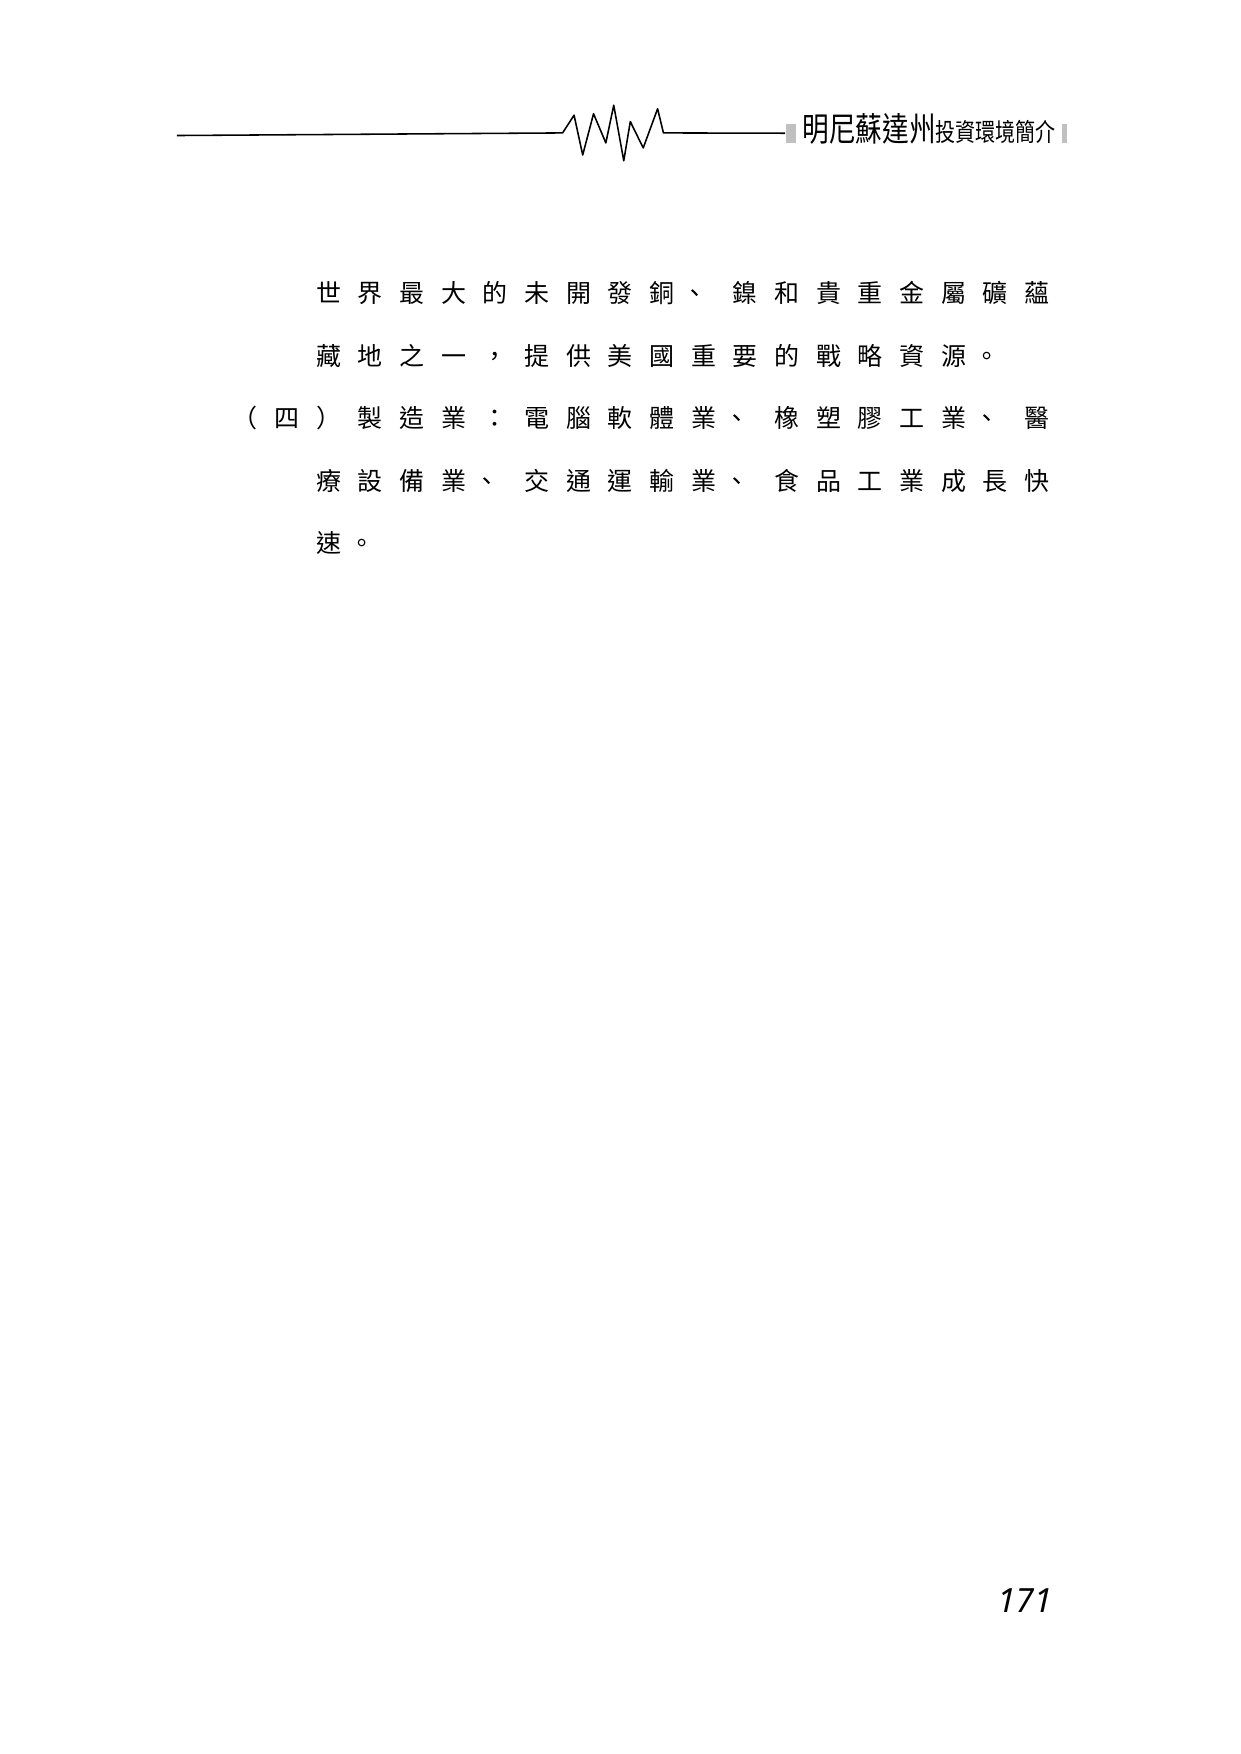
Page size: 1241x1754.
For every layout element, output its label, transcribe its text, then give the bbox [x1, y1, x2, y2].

text 世界最大的未開發銅、鎳和貴重金屬礦蘊藏地之一，提供美國重要的戰略資源。 [207, 250, 1058, 375]
text （四）製造業：電腦軟體業、橡塑膠工業、醫療設備業、交通運輸業、食品工業成長快速。 [207, 375, 1058, 563]
